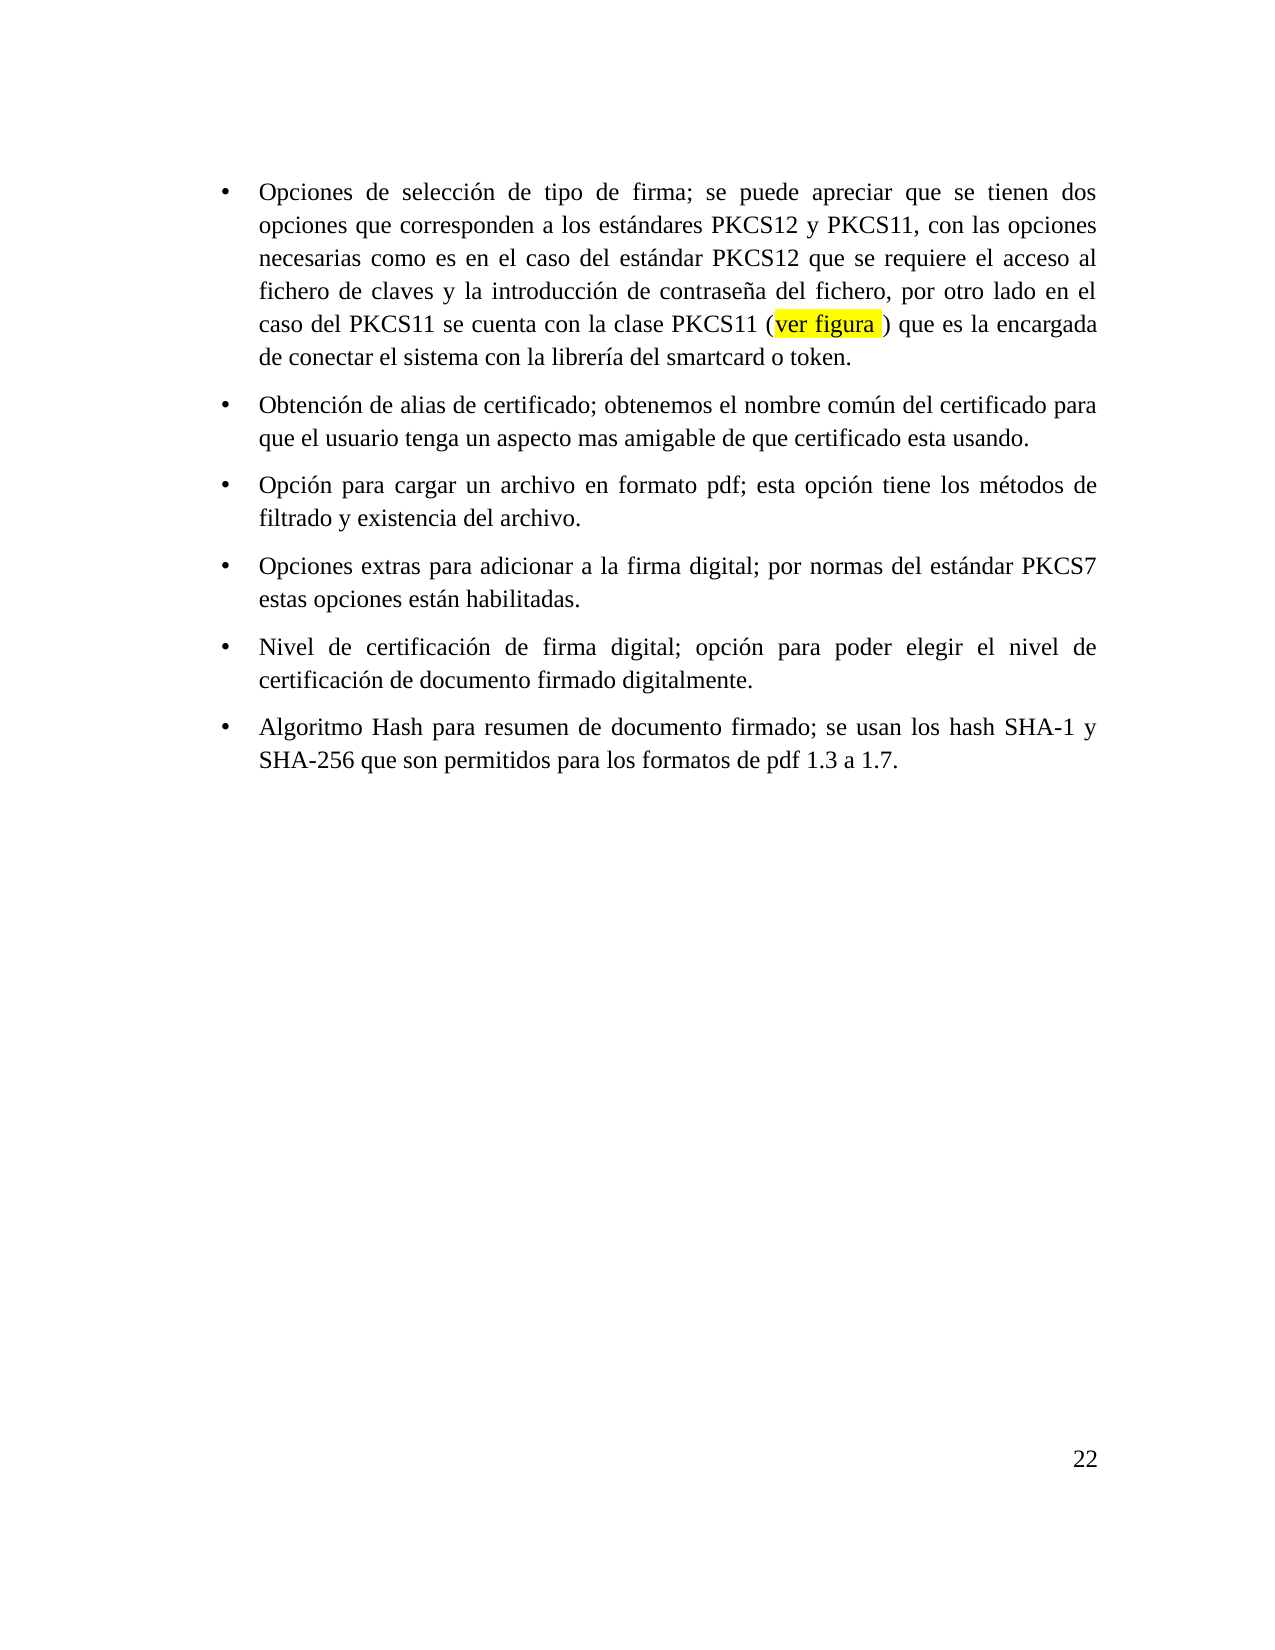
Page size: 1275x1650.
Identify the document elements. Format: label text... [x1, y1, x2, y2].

list Obtención de alias de certificado; obtenemos el nombre común del certificado para que el usuario tenga un aspecto mas amigable de que certificado esta usando. [221, 390, 1098, 452]
list Nivel de certificación de firma digital; opción para poder elegir el nivel de certificación de documento firmado digitalmente. [221, 632, 1098, 693]
list Opciones de selección de tipo de firma; se puede apreciar que se tienen dos opciones que corresponden a los estándares PKCS12 y PKCS11, con las opciones necesarias como es en el caso del estándar PKCS12 que se requiere el acceso al fichero de claves y la introducción de contraseña del fichero, por otro lado en el caso del PKCS11 se cuenta con la clase PKCS11 (ver figura ) que es la encargada de conectar el sistema con la librería del smartcard o token. [221, 177, 1098, 371]
list Opción para cargar un archivo en formato pdf; esta opción tiene los métodos de filtrado y existencia del archivo. [221, 471, 1098, 532]
list Algoritmo Hash para resumen de documento firmado; se usan los hash SHA-1 y SHA-256 que son permitidos para los formatos de pdf 1.3 a 1.7. [221, 712, 1098, 774]
list Opciones extras para adicionar a la firma digital; por normas del estándar PKCS7 estas opciones están habilitadas. [221, 551, 1098, 613]
